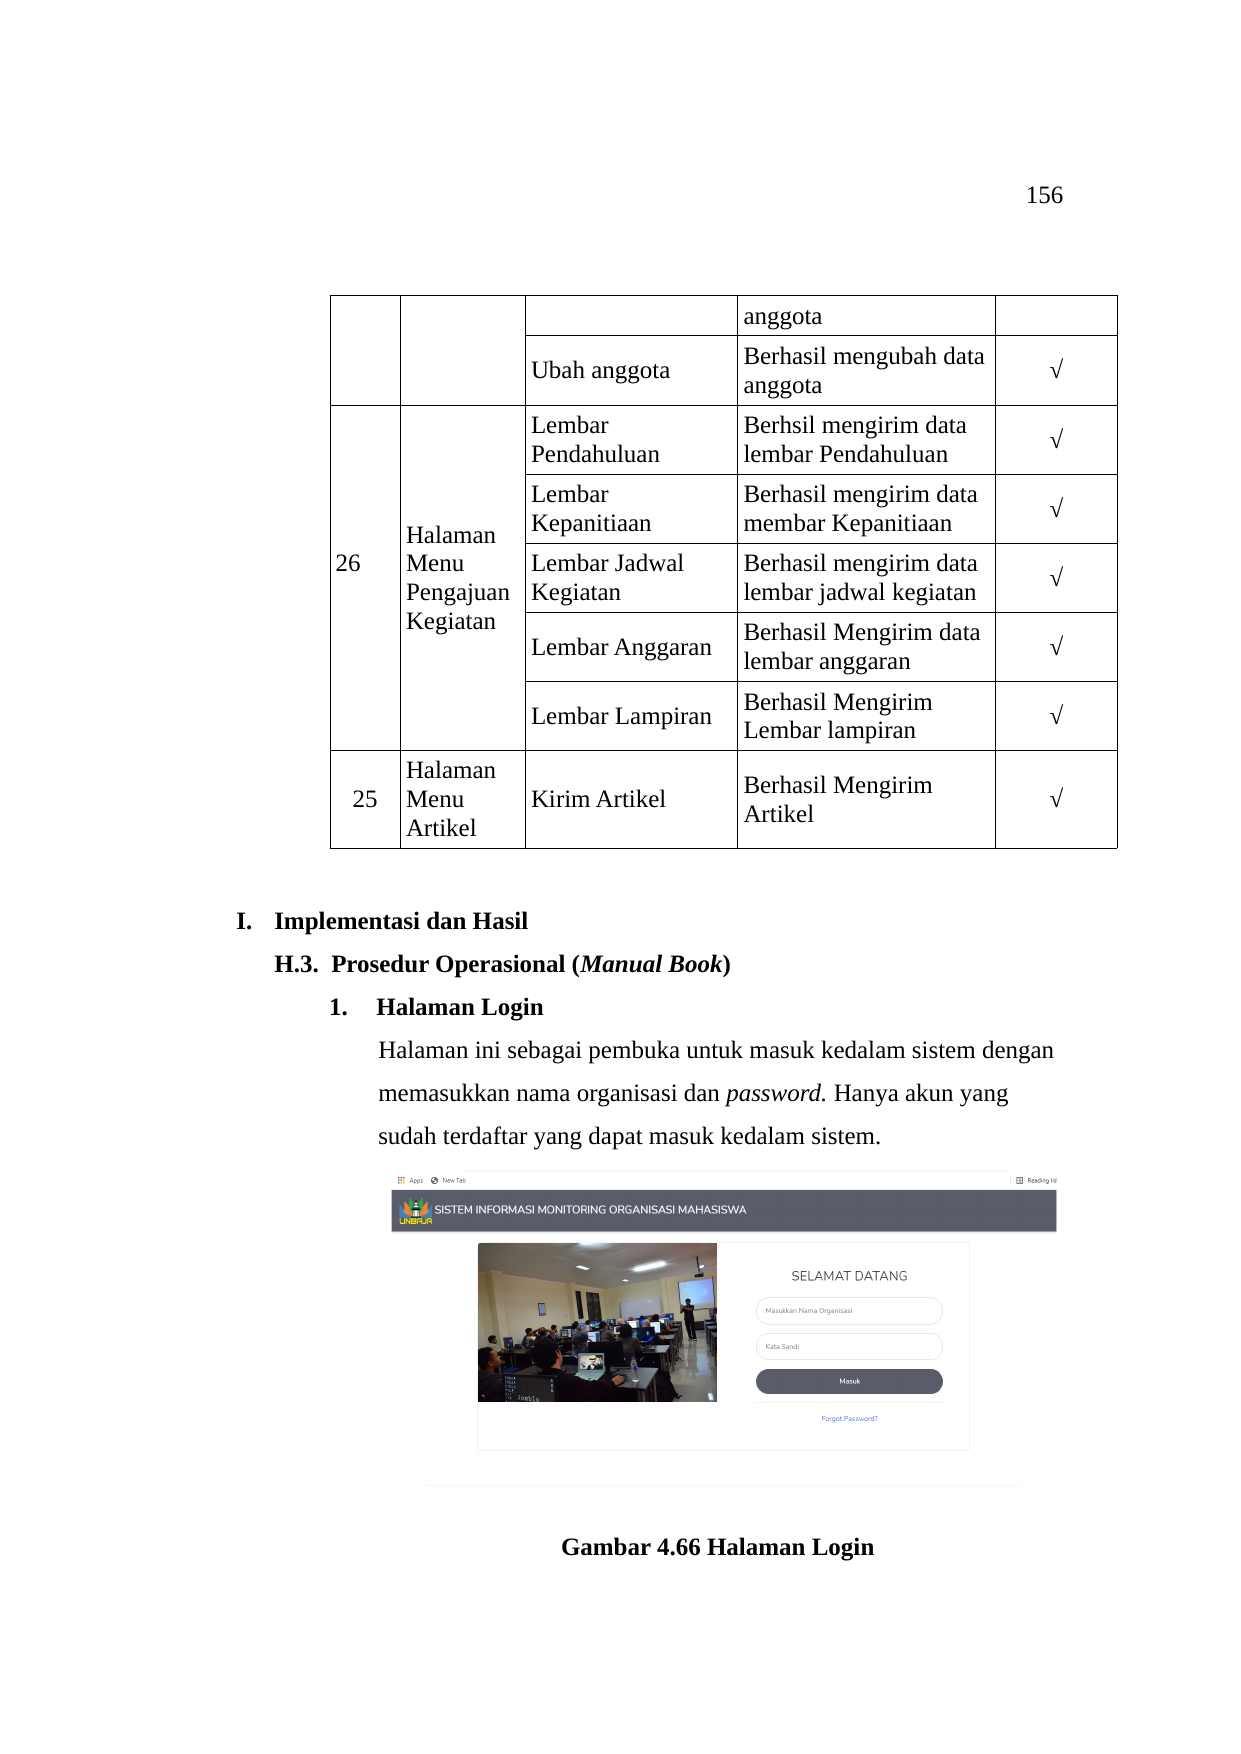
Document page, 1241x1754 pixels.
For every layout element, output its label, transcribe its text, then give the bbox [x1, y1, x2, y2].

table_cell Berhasil Mengirim Lembar lampiran [738, 682, 995, 750]
table_cell Berhasil mengirim data lembar jadwal kegiatan [738, 544, 995, 612]
picture [391, 1170, 1057, 1486]
table_cell 25 [331, 751, 400, 848]
table_cell 26 [331, 406, 400, 750]
table_cell Kirim Artikel [526, 751, 737, 848]
list Prosedur Operasional (Manual Book) [274, 949, 1063, 978]
table_cell √ [996, 475, 1117, 543]
text Gambar 4.66 Halaman Login [372, 1532, 1063, 1561]
table_cell Halaman Menu Pengajuan Kegiatan [401, 406, 525, 750]
table_cell Lembar Pendahuluan [526, 406, 737, 473]
table_header [386, 1165, 1062, 1520]
table_cell √ [996, 406, 1117, 473]
table_cell Halaman Menu Artikel [401, 751, 525, 848]
table_cell √ [996, 751, 1117, 848]
table_cell Lembar Lampiran [526, 682, 737, 750]
list Halaman Login [317, 992, 1063, 1021]
table_cell Berhasil mengubah data anggota [738, 336, 995, 404]
table_cell Berhasil Mengirim data lembar anggaran [738, 613, 995, 681]
table_cell √ [996, 682, 1117, 750]
table_cell Berhasil mengirim data membar Kepanitiaan [738, 475, 995, 543]
table_cell Lembar Anggaran [526, 613, 737, 681]
table_cell [331, 296, 400, 404]
table_cell [996, 296, 1117, 335]
table_cell √ [996, 336, 1117, 404]
table_cell Berhasil Mengirim Artikel [738, 751, 995, 848]
list Halaman ini sebagai pembuka untuk masuk kedalam sistem dengan memasukkan nama organisasi dan password. Hanya akun yang sudah terdaftar yang dapat masuk kedalam sistem. [378, 1035, 1063, 1150]
table_cell Berhsil mengirim data lembar Pendahuluan [738, 406, 995, 473]
list Implementasi dan Hasil [236, 906, 1063, 934]
table_cell [401, 296, 525, 404]
table_cell Lembar Jadwal Kegiatan [526, 544, 737, 612]
table_cell √ [996, 613, 1117, 681]
table_cell anggota [738, 296, 995, 335]
table_cell [526, 296, 737, 335]
table_cell Ubah anggota [526, 336, 737, 404]
table_cell Lembar Kepanitiaan [526, 475, 737, 543]
table_cell √ [996, 544, 1117, 612]
